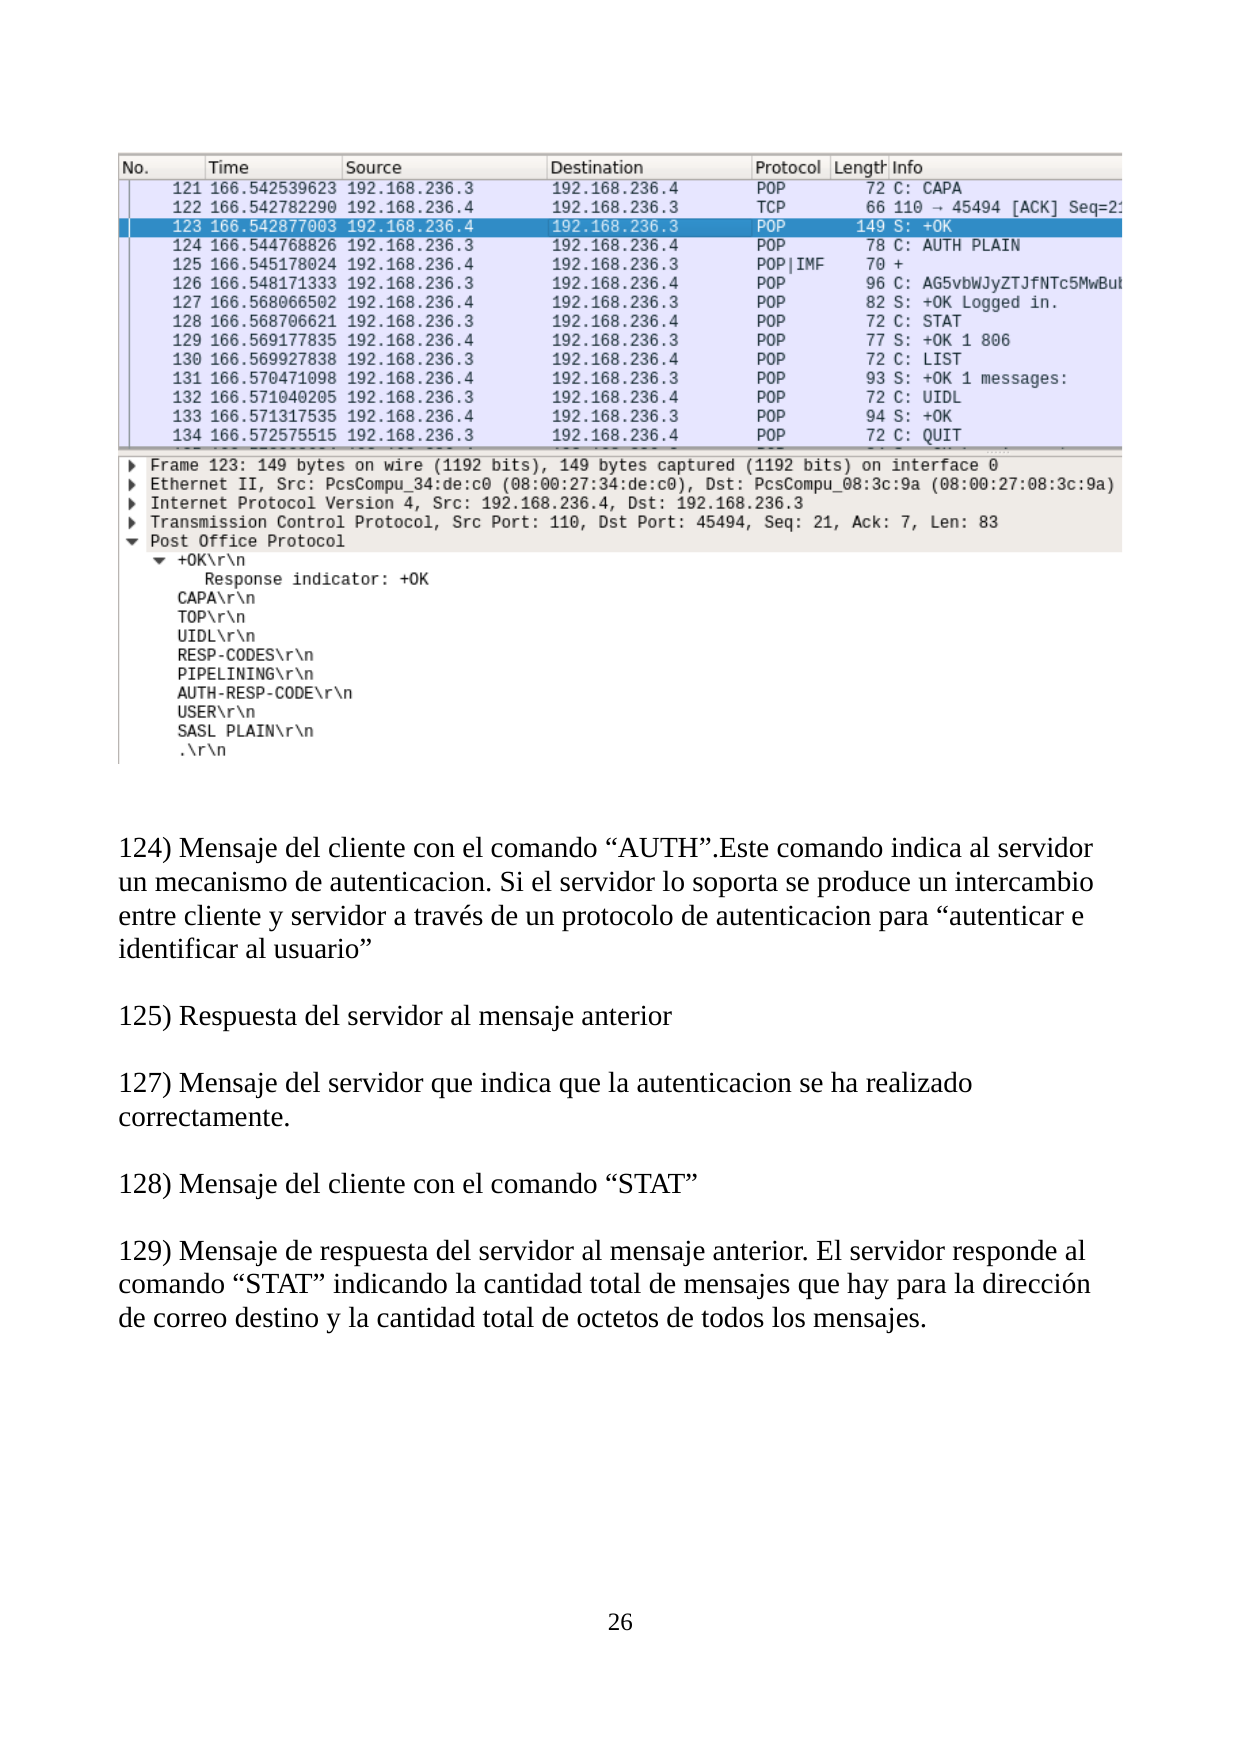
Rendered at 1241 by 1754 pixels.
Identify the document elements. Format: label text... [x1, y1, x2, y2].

text 127) Mensaje del servidor que indica que la autenticacion se ha realizado correctamente. [118, 1065, 1122, 1132]
text 128) Mensaje del cliente con el comando “STAT” [118, 1166, 1122, 1199]
picture [118, 152, 1123, 764]
text 124) Mensaje del cliente con el comando “AUTH”.Este comando indica al servidor un mecanismo de autenticacion. Si el servidor lo soporta se produce un intercambio entre cliente y servidor a través de un protocolo de autenticacion para “autenticar e identificar al usuario” [118, 831, 1122, 965]
text 125) Respuesta del servidor al mensaje anterior [118, 998, 1122, 1032]
text 129) Mensaje de respuesta del servidor al mensaje anterior. El servidor responde al comando “STAT” indicando la cantidad total de mensajes que hay para la dirección de correo destino y la cantidad total de octetos de todos los mensajes. [118, 1233, 1122, 1334]
